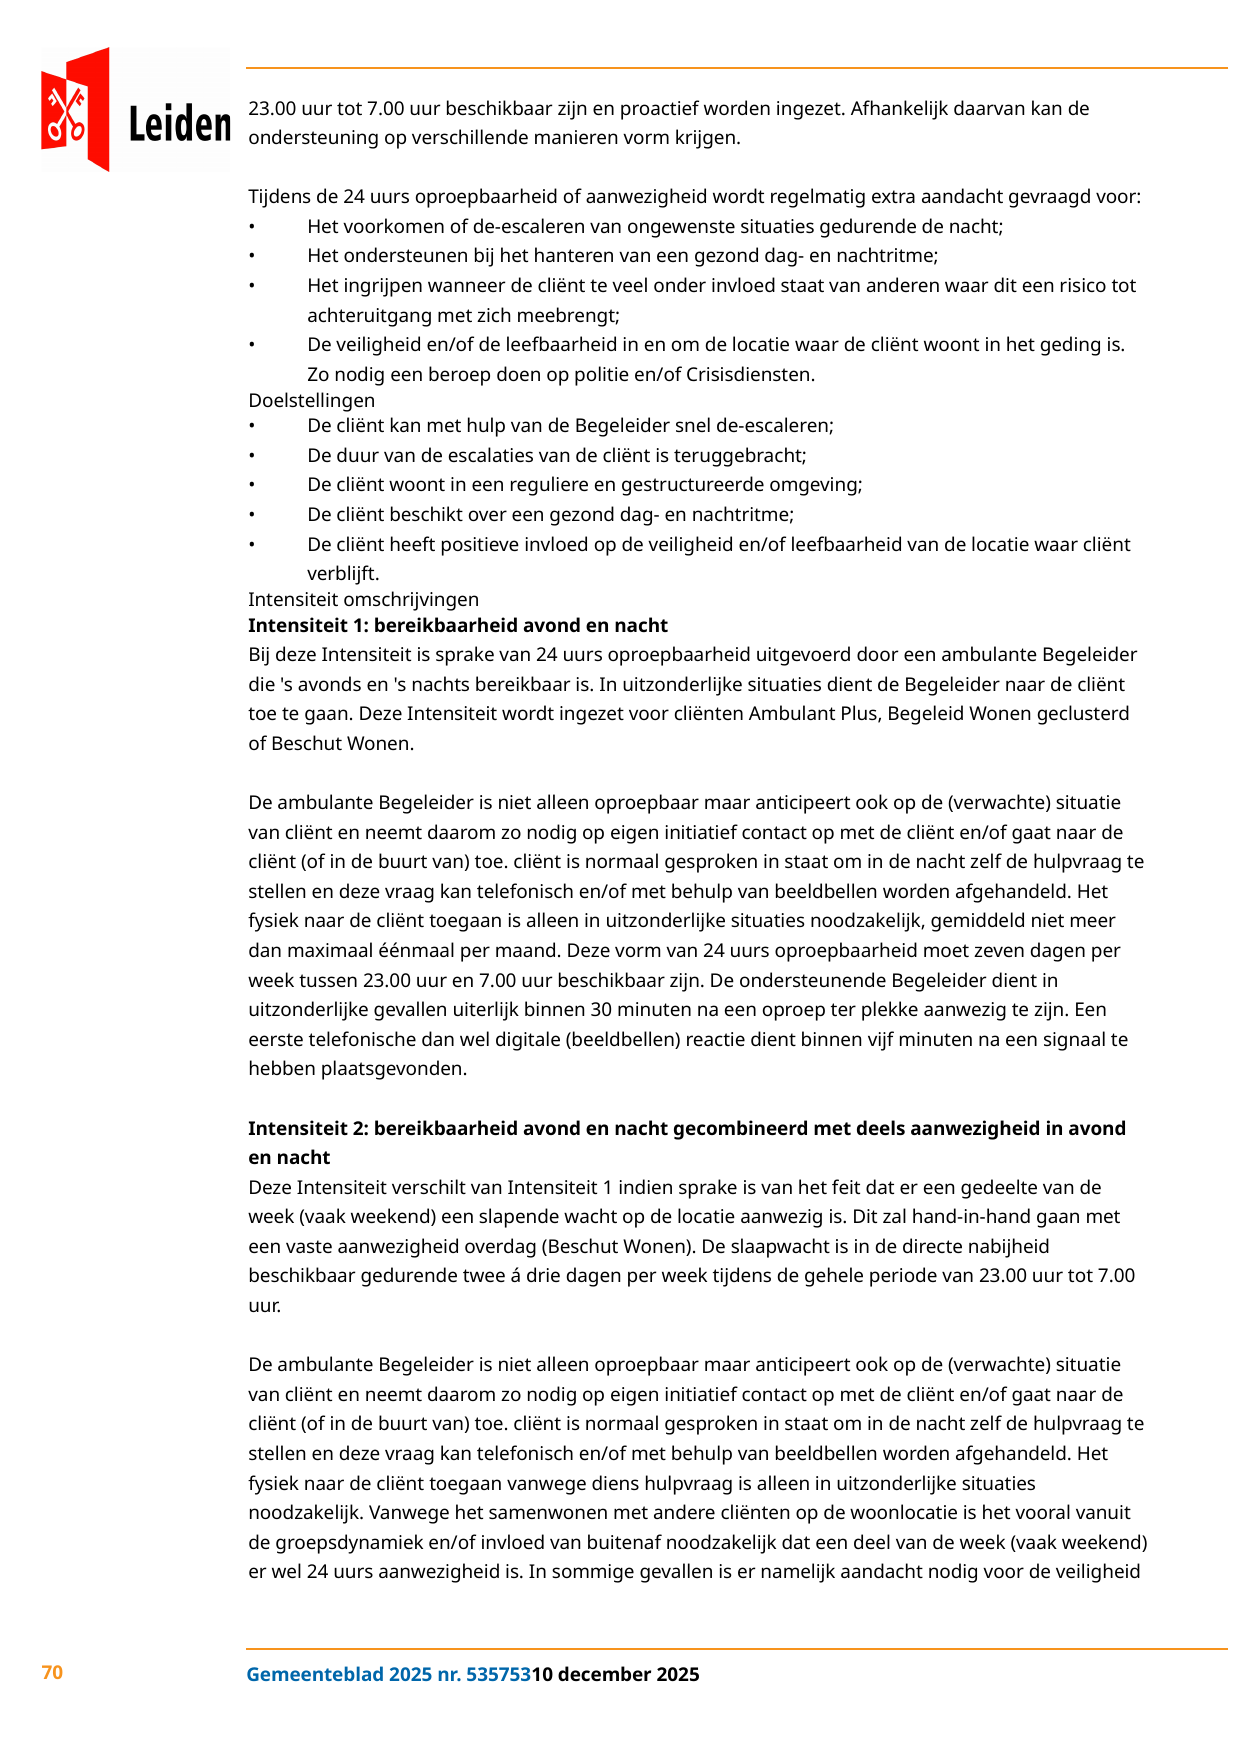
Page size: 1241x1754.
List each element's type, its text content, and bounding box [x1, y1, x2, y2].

table_cell Intensiteit 1: bereikbaarheid avond en nacht Bij deze Intensiteit is sprake van 24 uurs oproepbaarheid uitgevoerd door een ambulante Begeleider die 's avonds en 's nachts bereikbaar is. In uitzonderlijke situaties dient de Begeleider naar de cliënt toe te gaan. Deze Intensiteit wordt ingezet voor cliënten Ambulant Plus, Begeleid Wonen geclusterd of Beschut Wonen. De ambulante Begeleider is niet alleen oproepbaar maar anticipeert ook op de (verwachte) situatie van cliënt en neemt daarom zo nodig op eigen initiatief contact op met de cliënt en/of gaat naar de cliënt (of in de buurt van) toe. cliënt is normaal gesproken in staat om in de nacht zelf de hulpvraag te stellen en deze vraag kan telefonisch en/of met behulp van beeldbellen worden afgehandeld. Het fysiek naar de cliënt toegaan is alleen in uitzonderlijke situaties noodzakelijk, gemiddeld niet meer dan maximaal éénmaal per maand. Deze vorm van 24 uurs oproepbaarheid moet zeven dagen per week tussen 23.00 uur en 7.00 uur beschikbaar zijn. De ondersteunende Begeleider dient in uitzonderlijke gevallen uiterlijk binnen 30 minuten na een oproep ter plekke aanwezig te zijn. Een eerste telefonische dan wel digitale (beeldbellen) reactie dient binnen vijf minuten na een signaal te hebben plaatsgevonden. Intensiteit 2: bereikbaarheid avond en nacht gecombineerd met deels aanwezigheid in avond en nacht Deze Intensiteit verschilt van Intensiteit 1 indien sprake is van het feit dat er een gedeelte van de week (vaak weekend) een slapende wacht op de locatie aanwezig is. Dit zal hand-in-hand gaan met een vaste aanwezigheid overdag (Beschut Wonen). De slaapwacht is in de directe nabijheid beschikbaar gedurende twee á drie dagen per week tijdens de gehele periode van 23.00 uur tot 7.00 uur. De ambulante Begeleider is niet alleen oproepbaar maar anticipeert ook op de (verwachte) situatie van cliënt en neemt daarom zo nodig op eigen initiatief contact op met de cliënt en/of gaat naar de cliënt (of in de buurt van) toe. cliënt is normaal gesproken in staat om in de nacht zelf de hulpvraag te stellen en deze vraag kan telefonisch en/of met behulp van beeldbellen worden afgehandeld. Het fysiek naar de cliënt toegaan vanwege diens hulpvraag is alleen in uitzonderlijke situaties noodzakelijk. Vanwege het samenwonen met andere cliënten op de woonlocatie is het vooral vanuit de groepsdynamiek en/of invloed van buitenaf noodzakelijk dat een deel van de week (vaak weekend) er wel 24 uurs aanwezigheid is. In sommige gevallen is er namelijk aandacht nodig voor de veiligheid [248, 612, 1152, 1584]
table_cell 23.00 uur tot 7.00 uur beschikbaar zijn en proactief worden ingezet. Afhankelijk daarvan kan de ondersteuning op verschillende manieren vorm krijgen. Tijdens de 24 uurs oproepbaarheid of aanwezigheid wordt regelmatig extra aandacht gevraagd voor: Het voorkomen of de-escaleren van ongewenste situaties gedurende de nacht; Het ondersteunen bij het hanteren van een gezond dag- en nachtritme; Het ingrijpen wanneer de cliënt te veel onder invloed staat van anderen waar dit een risico tot achteruitgang met zich meebrengt; De veiligheid en/of de leefbaarheid in en om de locatie waar de cliënt woont in het geding is. Zo nodig een beroep doen op politie en/of Crisisdiensten. [248, 95, 1152, 387]
table_cell De cliënt kan met hulp van de Begeleider snel de-escaleren; De duur van de escalaties van de cliënt is teruggebracht; De cliënt woont in een reguliere en gestructureerde omgeving; De cliënt beschikt over een gezond dag- en nachtritme; De cliënt heeft positieve invloed op de veiligheid en/of leefbaarheid van de locatie waar cliënt verblijft. [248, 413, 1152, 586]
table_cell Intensiteit omschrijvingen [248, 586, 1152, 612]
table_cell Doelstellingen [248, 387, 1152, 412]
picture [41, 47, 231, 172]
